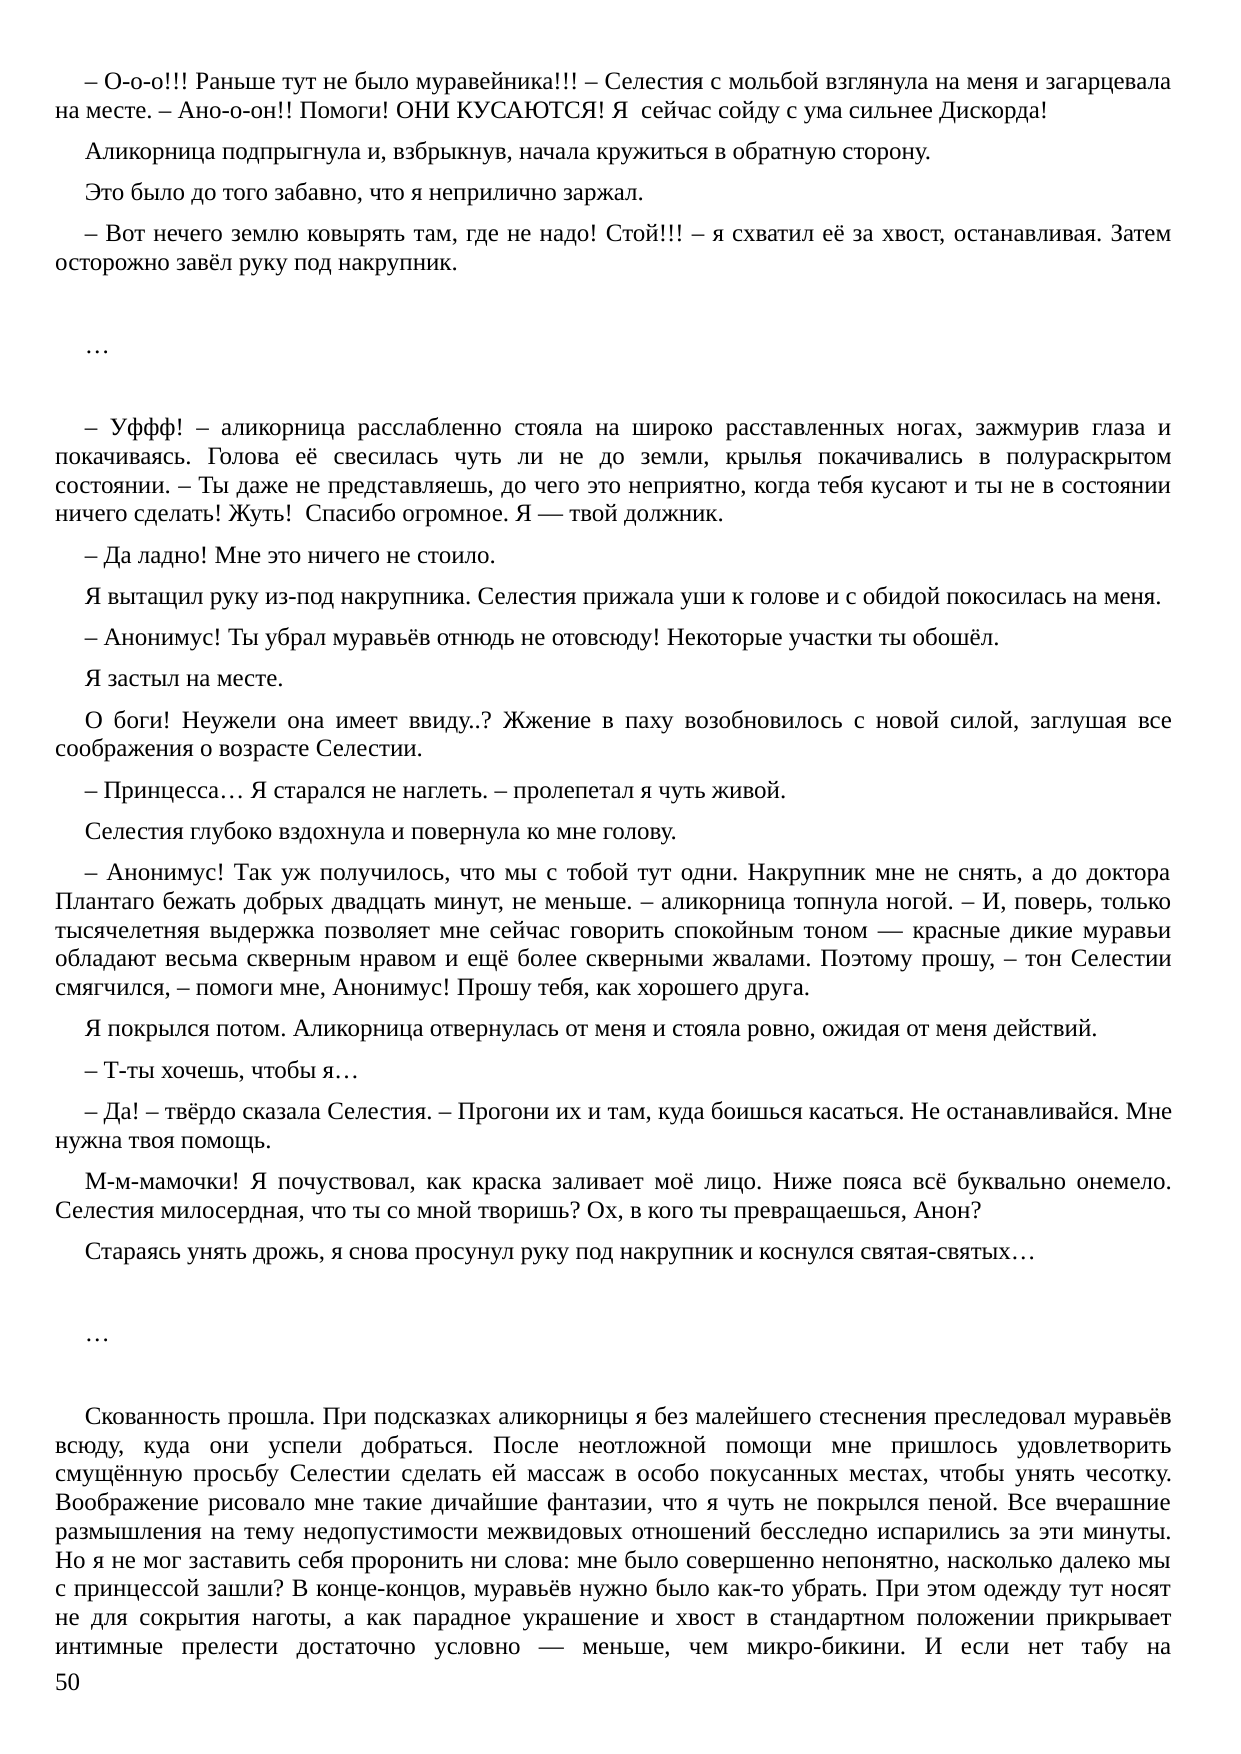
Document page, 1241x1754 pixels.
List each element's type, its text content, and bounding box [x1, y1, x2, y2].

text – Анонимус! Так уж получилось, что мы с тобой тут одни. Накрупник мне не снять, а до доктора Плантаго бежать добрых двадцать минут, не меньше. – аликорница топнула ногой. – И, поверь, только тысячелетняя выдержка позволяет мне сейчас говорить спокойным тоном — красные дикие муравьи обладают весьма скверным нравом и ещё более скверными жвалами. Поэтому прошу, – тон Селестии смягчился, – помоги мне, Анонимус! Прошу тебя, как хорошего друга. [55, 857, 1173, 1001]
text – О-о-о!!! Раньше тут не было муравейника!!! – Селестия с мольбой взглянула на меня и загарцевала на месте. – Ано-о-он!! Помоги! ОНИ КУСАЮТСЯ! Я сейчас сойду с ума сильнее Дискорда! [55, 66, 1173, 123]
text Аликорница подпрыгнула и, взбрыкнув, начала кружиться в обратную сторону. [55, 136, 1173, 165]
text Я вытащил руку из-под накрупника. Селестия прижала уши к голове и с обидой покосилась на меня. [55, 581, 1173, 610]
text М-м-мамочки! Я почуствовал, как краска заливает моё лицо. Ниже пояса всё буквально онемело. Селестия милосердная, что ты со мной творишь? Ох, в кого ты превращаешься, Анон? [55, 1166, 1173, 1223]
text Я покрылся потом. Аликорница отвернулась от меня и стояла ровно, ожидая от меня действий. [55, 1013, 1173, 1042]
text … [55, 1318, 1173, 1347]
text – Анонимус! Ты убрал муравьёв отнюдь не отовсюду! Некоторые участки ты обошёл. [55, 622, 1173, 651]
text – Да ладно! Мне это ничего не стоило. [55, 540, 1173, 568]
text – Принцесса… Я старался не наглеть. – пролепетал я чуть живой. [55, 775, 1173, 803]
text Я застыл на месте. [55, 663, 1173, 692]
text – Уффф! – аликорница расслабленно стояла на широко расставленных ногах, зажмурив глаза и покачиваясь. Голова её свесилась чуть ли не до земли, крылья покачивались в полураскрытом состоянии. – Ты даже не представляешь, до чего это неприятно, когда тебя кусают и ты не в состоянии ничего сделать! Жуть! Спасибо огромное. Я — твой должник. [55, 412, 1173, 527]
text Скованность прошла. При подсказках аликорницы я без малейшего стеснения преследовал муравьёв всюду, куда они успели добраться. После неотложной помощи мне пришлось удовлетворить смущённую просьбу Селестии сделать ей массаж в особо покусанных местах, чтобы унять чесотку. Воображение рисовало мне такие дичайшие фантазии, что я чуть не покрылся пеной. Все вчерашние размышления на тему недопустимости межвидовых отношений бесследно испарились за эти минуты. Но я не мог заставить себя проронить ни слова: мне было совершенно непонятно, насколько далеко мы с принцессой зашли? В конце-концов, муравьёв нужно было как-то убрать. При этом одежду тут носят не для сокрытия наготы, а как парадное украшение и хвост в стандартном положении прикрывает интимные прелести достаточно условно — меньше, чем микро-бикини. И если нет табу на [55, 1401, 1173, 1660]
text … [55, 330, 1173, 358]
text Это было до того забавно, что я неприлично заржал. [55, 177, 1173, 206]
text – Да! – твёрдо сказала Селестия. – Прогони их и там, куда боишься касаться. Не останавливайся. Мне нужна твоя помощь. [55, 1096, 1173, 1153]
text Селестия глубоко вздохнула и повернула ко мне голову. [55, 816, 1173, 845]
text – Вот нечего землю ковырять там, где не надо! Стой!!! – я схватил её за хвост, останавливая. Затем осторожно завёл руку под накрупник. [55, 218, 1173, 276]
text Стараясь унять дрожь, я снова просунул руку под накрупник и коснулся святая-святых… [55, 1236, 1173, 1265]
text – Т-ты хочешь, чтобы я… [55, 1055, 1173, 1083]
text О боги! Неужели она имеет ввиду..? Жжение в паху возобновилось с новой силой, заглушая все соображения о возрасте Селестии. [55, 705, 1173, 762]
